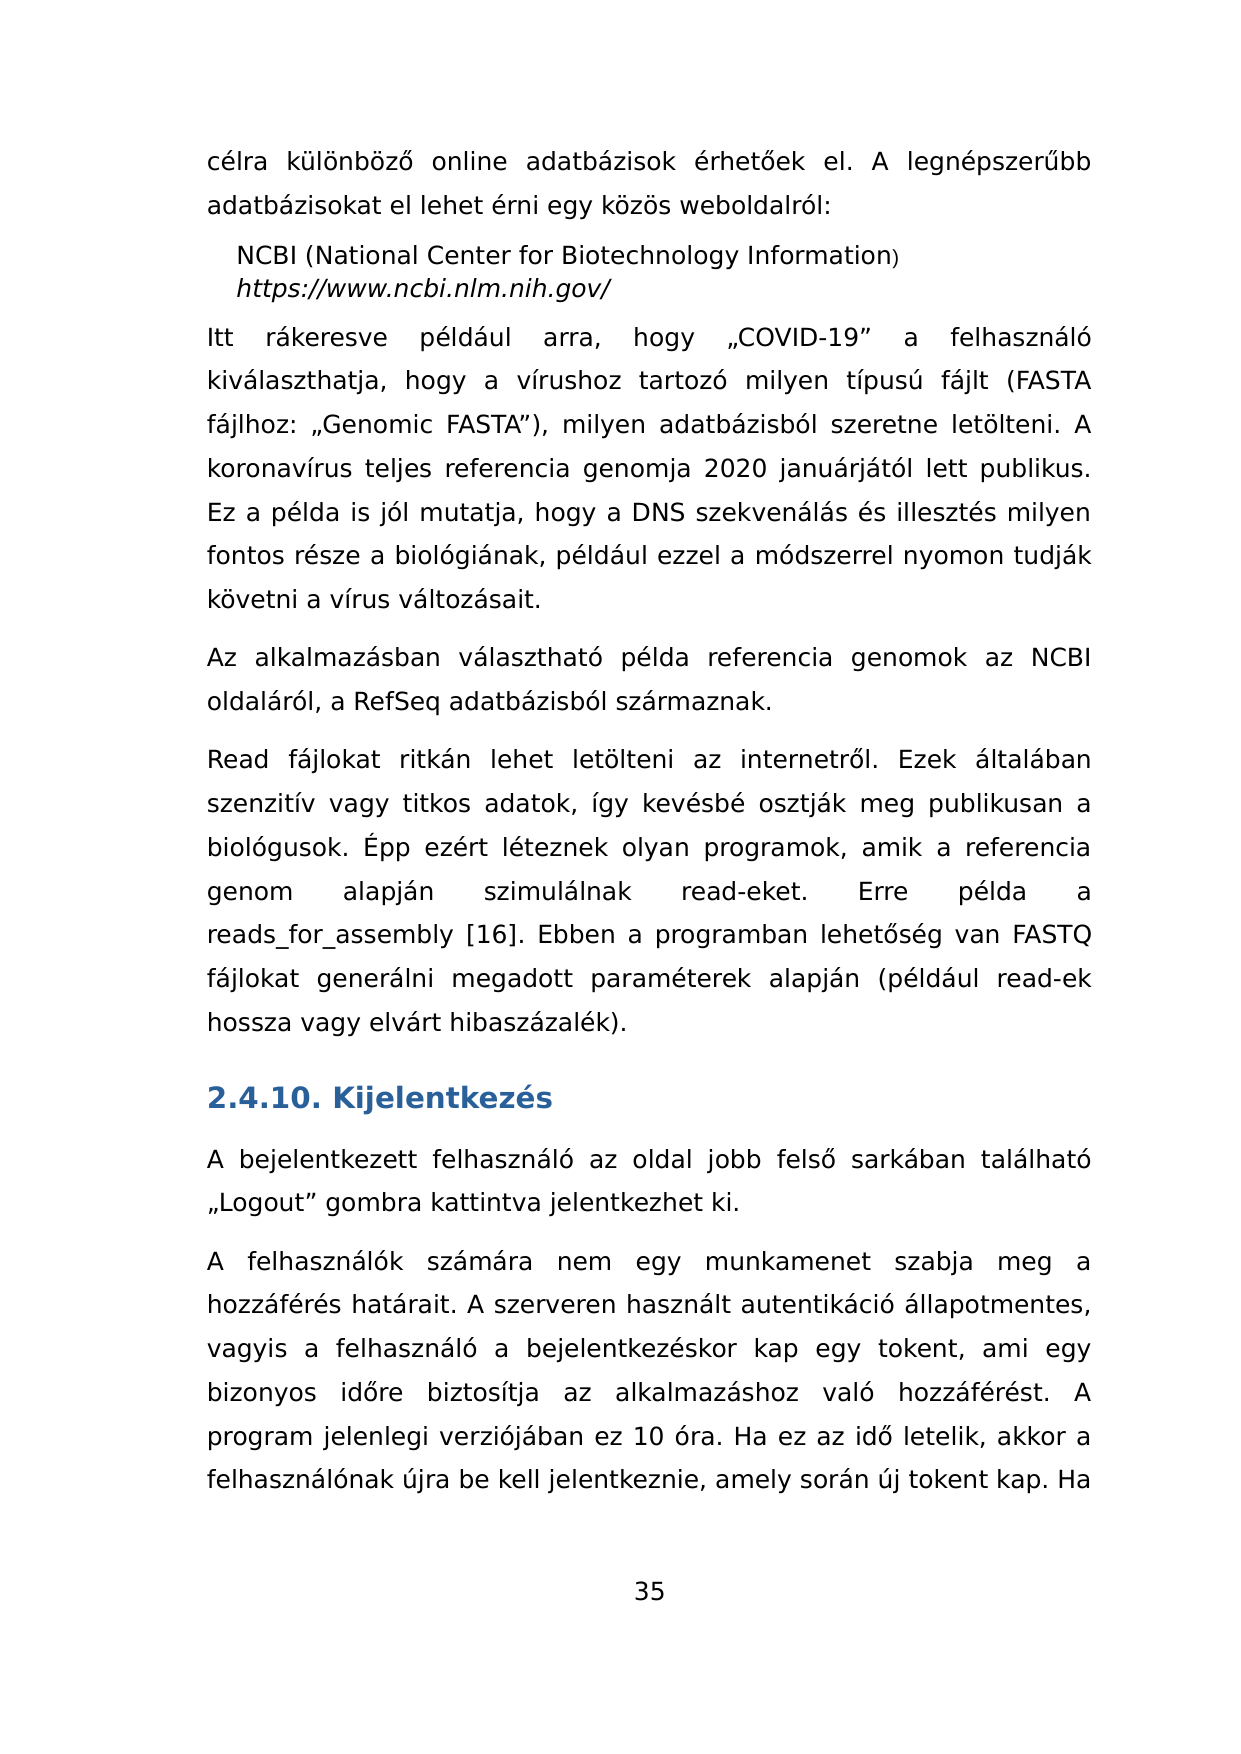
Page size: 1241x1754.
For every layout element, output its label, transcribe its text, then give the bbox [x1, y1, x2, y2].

text Itt rákeresve például arra, hogy „COVID-19” a felhasználó kiválaszthatja, hogy a vírushoz tartozó milyen típusú fájlt (FASTA fájlhoz: „Genomic FASTA”), milyen adatbázisból szeretne letölteni. A koronavírus teljes referencia genomja 2020 januárjától lett publikus. Ez a példa is jól mutatja, hogy a DNS szekvenálás és illesztés milyen fontos része a biológiának, például ezzel a módszerrel nyomon tudják követni a vírus változásait. [207, 323, 1093, 614]
subtitle Kijelentkezés [207, 1081, 1093, 1115]
text Az alkalmazásban választható példa referencia genomok az NCBI oldaláról, a RefSeq adatbázisból származnak. [207, 643, 1093, 716]
text NCBI (National Center for Biotechnology Information) https://www.ncbi.nlm.nih.gov/ [236, 241, 1093, 304]
text A bejelentkezett felhasználó az oldal jobb felső sarkában található „Logout” gombra kattintva jelentkezhet ki. [207, 1145, 1093, 1218]
text célra különböző online adatbázisok érhetőek el. A legnépszerűbb adatbázisokat el lehet érni egy közös weboldalról: [207, 148, 1093, 221]
text A felhasználók számára nem egy munkamenet szabja meg a hozzáférés határait. A szerveren használt autentikáció állapotmentes, vagyis a felhasználó a bejelentkezéskor kap egy tokent, ami egy bizonyos időre biztosítja az alkalmazáshoz való hozzáférést. A program jelenlegi verziójában ez 10 óra. Ha ez az idő letelik, akkor a felhasználónak újra be kell jelentkeznie, amely során új tokent kap. Ha [207, 1247, 1093, 1495]
text Read fájlokat ritkán lehet letölteni az internetről. Ezek általában szenzitív vagy titkos adatok, így kevésbé osztják meg publikusan a biológusok. Épp ezért léteznek olyan programok, amik a referencia genom alapján szimulálnak read-eket. Erre példa a reads_for_assembly [16]. Ebben a programban lehetőség van FASTQ fájlokat generálni megadott paraméterek alapján (például read-ek hossza vagy elvárt hibaszázalék). [207, 746, 1093, 1037]
